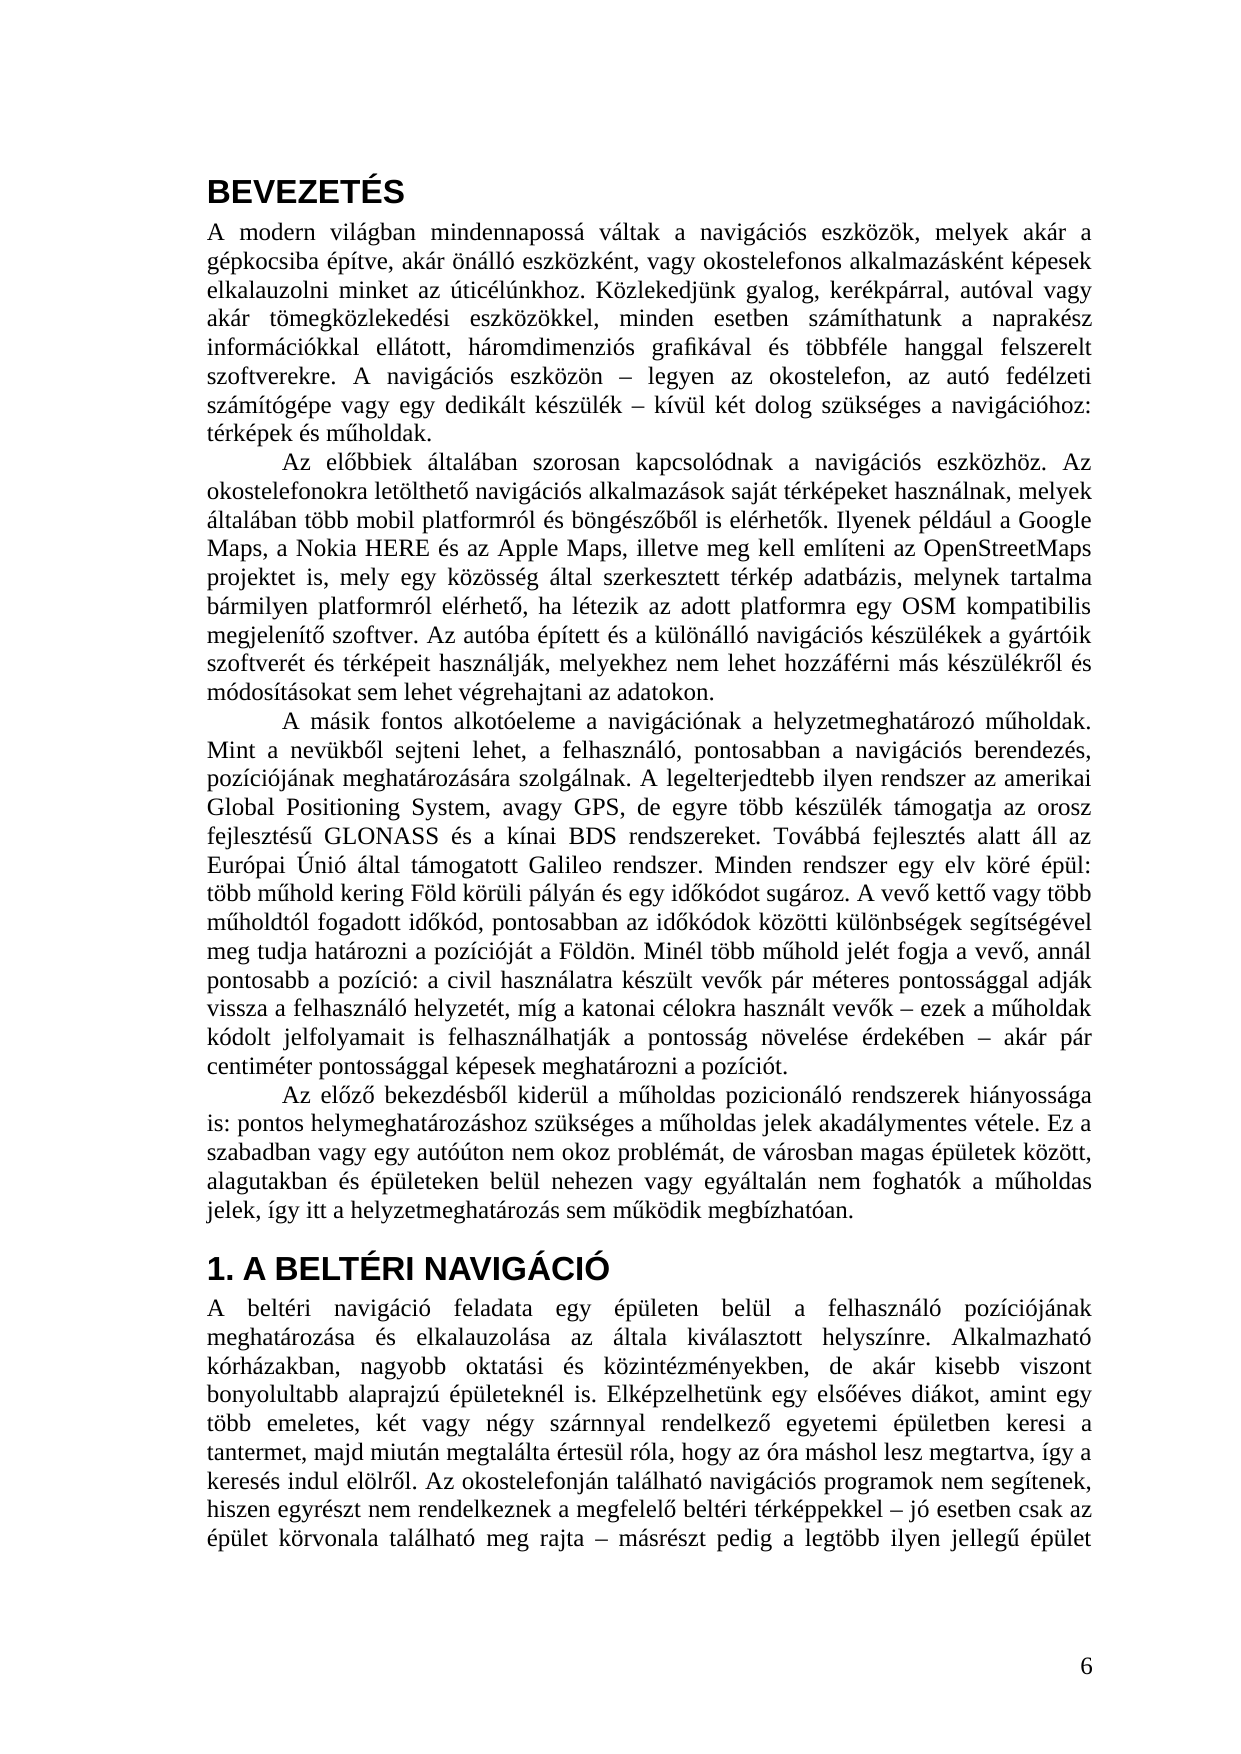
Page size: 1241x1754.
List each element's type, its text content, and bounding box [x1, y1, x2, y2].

text Az előbbiek általában szorosan kapcsolódnak a navigációs eszközhöz. Az okostelefonokra letölthető navigációs alkalmazások saját térképeket használnak, melyek általában több mobil platformról és böngészőből is elérhetők. Ilyenek például a Google Maps, a Nokia HERE és az Apple Maps, illetve meg kell említeni az OpenStreetMaps projektet is, mely egy közösség által szerkesztett térkép adatbázis, melynek tartalma bármilyen platformról elérhető, ha létezik az adott platformra egy OSM kompatibilis megjelenítő szoftver. Az autóba épített és a különálló navigációs készülékek a gyártóik szoftverét és térképeit használják, melyekhez nem lehet hozzáférni más készülékről és módosításokat sem lehet végrehajtani az adatokon. [207, 447, 1093, 706]
subtitle BEVEZETÉS [207, 173, 1093, 211]
text A beltéri navigáció feladata egy épületen belül a felhasználó pozíciójának meghatározása és elkalauzolása az általa kiválasztott helyszínre. Alkalmazható kórházakban, nagyobb oktatási és közintézményekben, de akár kisebb viszont bonyolultabb alaprajzú épületeknél is. Elképzelhetünk egy elsőéves diákot, amint egy több emeletes, két vagy négy szárnnyal rendelkező egyetemi épületben keresi a tantermet, majd miután megtalálta értesül róla, hogy az óra máshol lesz megtartva, így a keresés indul elölről. Az okostelefonján található navigációs programok nem segítenek, hiszen egyrészt nem rendelkeznek a megfelelő beltéri térképpekkel – jó esetben csak az épület körvonala található meg rajta – másrészt pedig a legtöbb ilyen jellegű épület [207, 1293, 1093, 1552]
text Az előző bekezdésből kiderül a műholdas pozicionáló rendszerek hiányossága is: pontos helymeghatározáshoz szükséges a műholdas jelek akadálymentes vétele. Ez a szabadban vagy egy autóúton nem okoz problémát, de városban magas épületek között, alagutakban és épületeken belül nehezen vagy egyáltalán nem foghatók a műholdas jelek, így itt a helyzetmeghatározás sem működik megbízhatóan. [207, 1080, 1093, 1223]
text A másik fontos alkotóeleme a navigációnak a helyzetmeghatározó műholdak. Mint a nevükből sejteni lehet, a felhasználó, pontosabban a navigációs berendezés, pozíciójának meghatározására szolgálnak. A legelterjedtebb ilyen rendszer az amerikai Global Positioning System, avagy GPS, de egyre több készülék támogatja az orosz fejlesztésű GLONASS és a kínai BDS rendszereket. Továbbá fejlesztés alatt áll az Európai Únió által támogatott Galileo rendszer. Minden rendszer egy elv köré épül: több műhold kering Föld körüli pályán és egy időkódot sugároz. A vevő kettő vagy több műholdtól fogadott időkód, pontosabban az időkódok közötti különbségek segítségével meg tudja határozni a pozícióját a Földön. Minél több műhold jelét fogja a vevő, annál pontosabb a pozíció: a civil használatra készült vevők pár méteres pontossággal adják vissza a felhasználó helyzetét, míg a katonai célokra használt vevők – ezek a műholdak kódolt jelfolyamait is felhasználhatják a pontosság növelése érdekében – akár pár centiméter pontossággal képesek meghatározni a pozíciót. [207, 706, 1093, 1080]
subtitle 1. A BELTÉRI NAVIGÁCIÓ [207, 1248, 1093, 1287]
text A modern világban mindennapossá váltak a navigációs eszközök, melyek akár a gépkocsiba építve, akár önálló eszközként, vagy okostelefonos alkalmazásként képesek elkalauzolni minket az úticélúnkhoz. Közlekedjünk gyalog, kerékpárral, autóval vagy akár tömegközlekedési eszközökkel, minden esetben számíthatunk a naprakész információkkal ellátott, háromdimenziós graﬁkával és többféle hanggal felszerelt szoftverekre. A navigációs eszközön – legyen az okostelefon, az autó fedélzeti számítógépe vagy egy dedikált készülék – kívül két dolog szükséges a navigációhoz: térképek és műholdak. [207, 217, 1093, 447]
